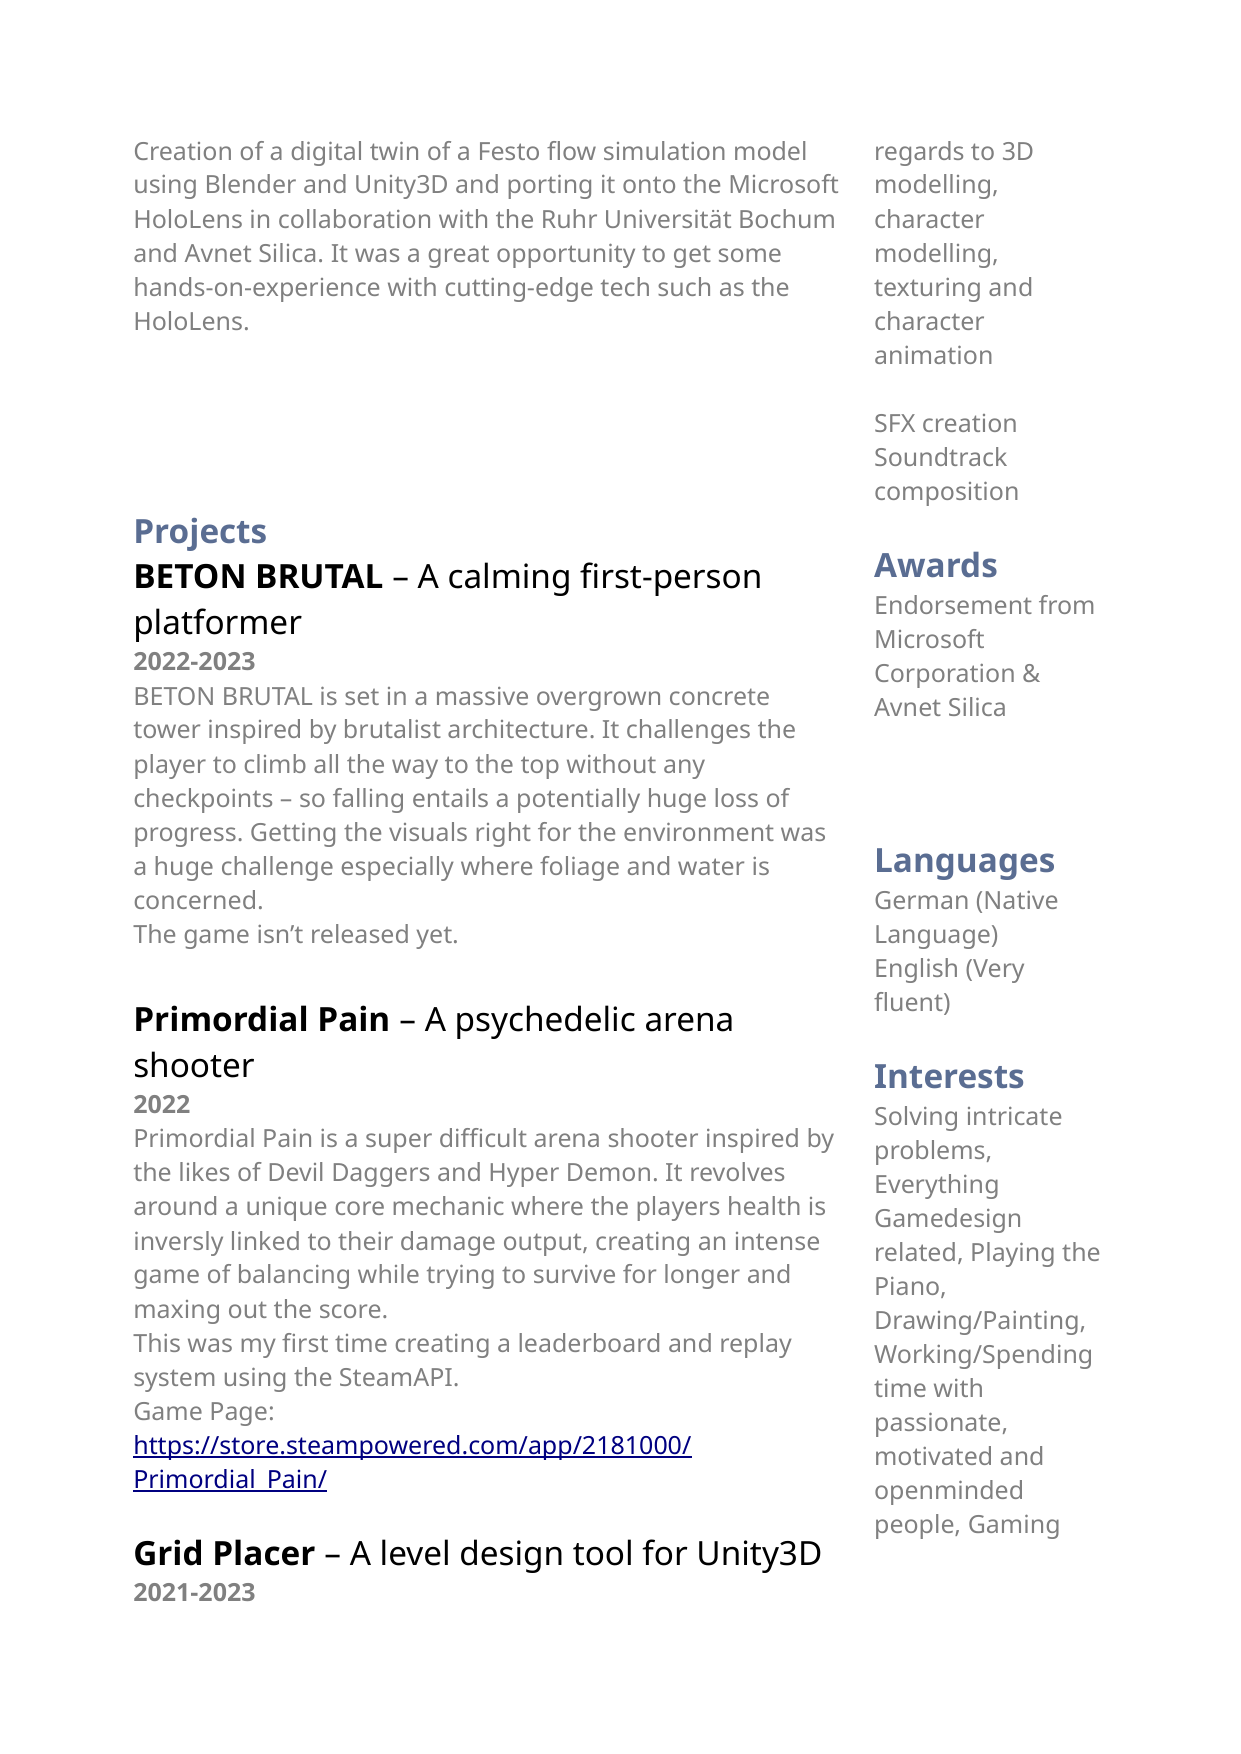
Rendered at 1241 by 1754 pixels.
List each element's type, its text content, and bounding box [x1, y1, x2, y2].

table_header Creation of a digital twin of a Festo flow simulation model using Blender and Unity3D and porting it onto the Microsoft HoloLens in collaboration with the Ruhr Universität Bochum and Avnet Silica. It was a great opportunity to get some hands-on-experience with cutting-edge tech such as the HoloLens. Projects BETON BRUTAL – A calming first-person platformer 2022-2023 BETON BRUTAL is set in a massive overgrown concrete tower inspired by brutalist architecture. It challenges the player to climb all the way to the top without any checkpoints – so falling entails a potentially huge loss of progress. Getting the visuals right for the environment was a huge challenge especially where foliage and water is concerned. The game isn’t released yet. Primordial Pain – A psychedelic arena shooter 2022 Primordial Pain is a super difficult arena shooter inspired by the likes of Devil Daggers and Hyper Demon. It revolves around a unique core mechanic where the players health is inversly linked to their damage output, creating an intense game of balancing while trying to survive for longer and maxing out the score. This was my first time creating a leaderboard and replay system using the SteamAPI. Game Page: https://store.steampowered.com/app/2181000/Primordial_Pain/ Grid Placer – A level design tool for Unity3D 2021-2023 [118, 118, 859, 1624]
table_header regards to 3D modelling, character modelling, texturing and character animation SFX creation Soundtrack composition Awards Endorsement from Microsoft Corporation & Avnet Silica Languages German (Native Language) English (Very fluent) Interests Solving intricate problems, Everything Gamedesign related, Playing the Piano, Drawing/Painting, Working/Spending time with passionate, motivated and openminded people, Gaming [859, 118, 1122, 1624]
